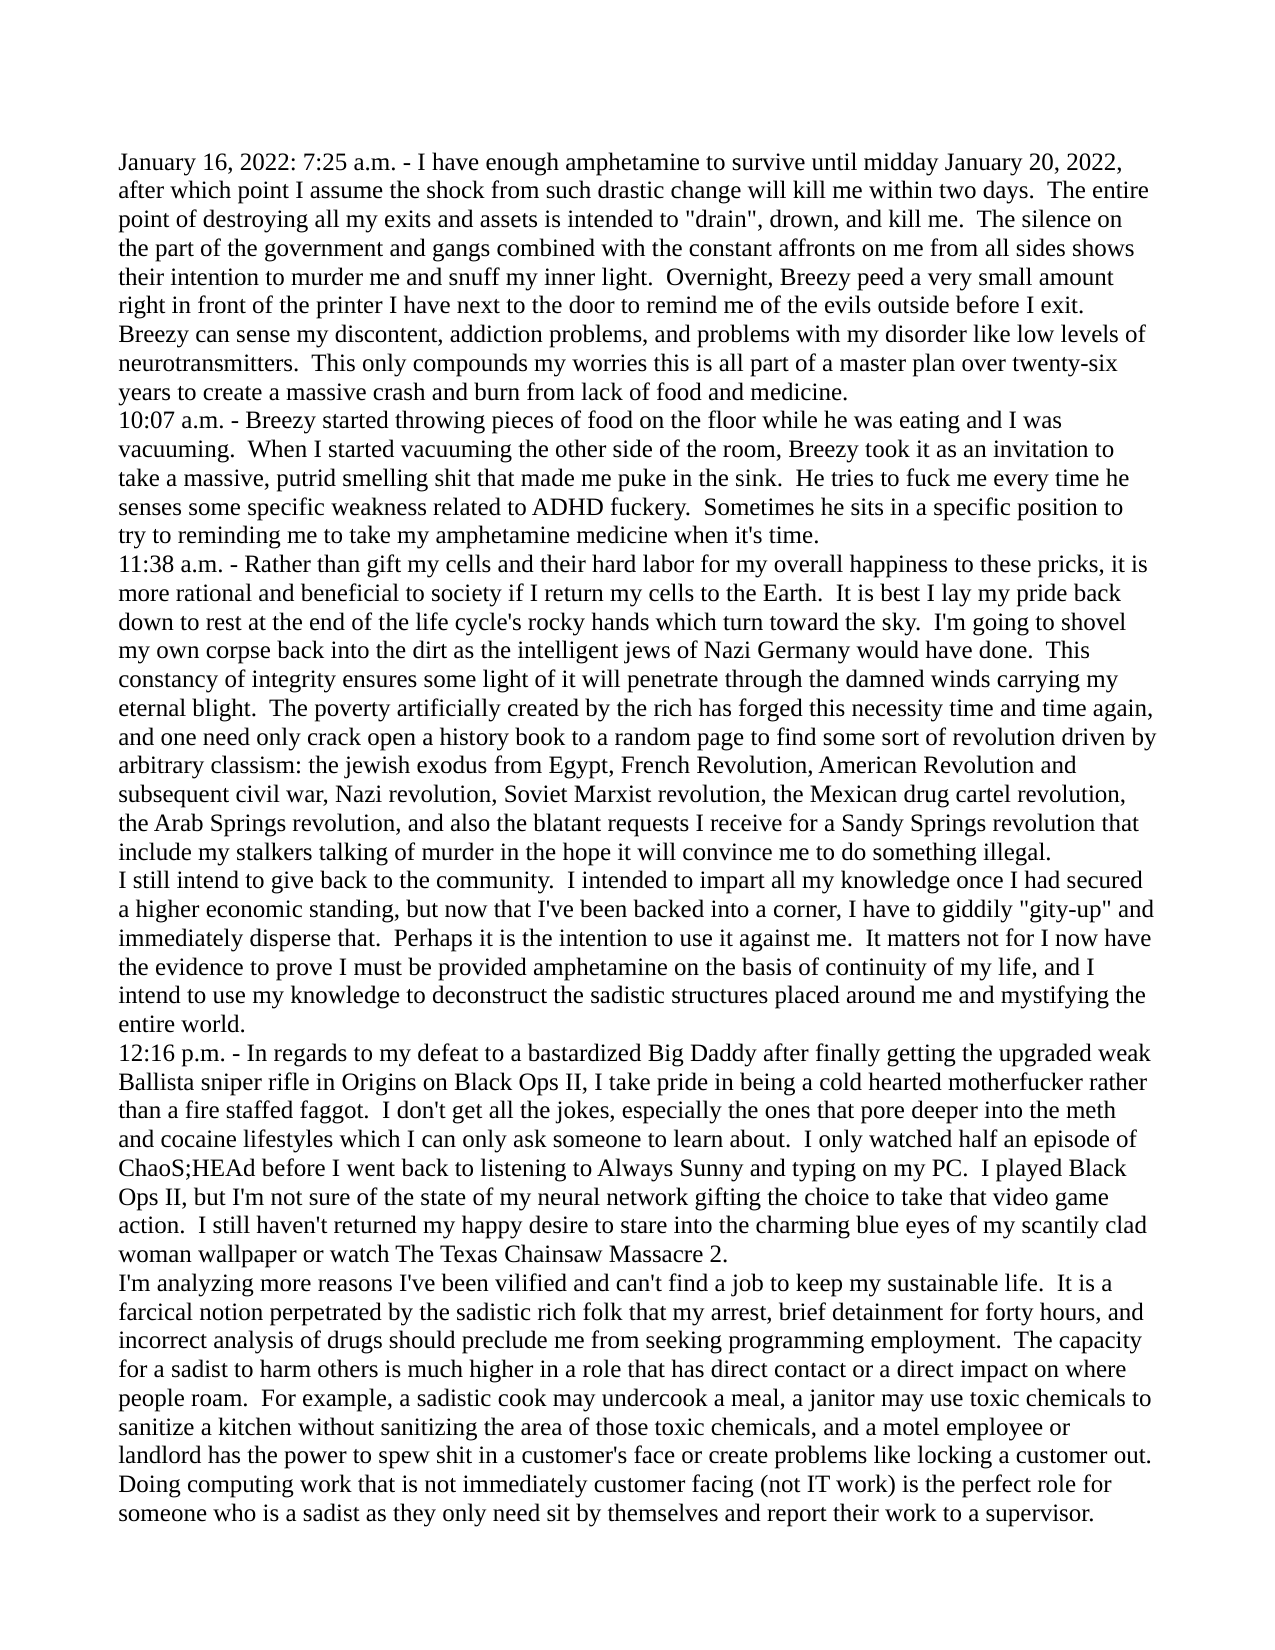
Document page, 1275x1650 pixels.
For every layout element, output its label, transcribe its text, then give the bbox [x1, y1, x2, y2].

text I'm analyzing more reasons I've been vilified and can't find a job to keep my sustainable life. It is a farcical notion perpetrated by the sadistic rich folk that my arrest, brief detainment for forty hours, and incorrect analysis of drugs should preclude me from seeking programming employment. The capacity for a sadist to harm others is much higher in a role that has direct contact or a direct impact on where people roam. For example, a sadistic cook may undercook a meal, a janitor may use toxic chemicals to sanitize a kitchen without sanitizing the area of those toxic chemicals, and a motel employee or landlord has the power to spew shit in a customer's face or create problems like locking a customer out. Doing computing work that is not immediately customer facing (not IT work) is the perfect role for someone who is a sadist as they only need sit by themselves and report their work to a supervisor. [118, 1268, 1157, 1527]
text I still intend to give back to the community. I intended to impart all my knowledge once I had secured a higher economic standing, but now that I've been backed into a corner, I have to giddily "gity-up" and immediately disperse that. Perhaps it is the intention to use it against me. It matters not for I now have the evidence to prove I must be provided amphetamine on the basis of continuity of my life, and I intend to use my knowledge to deconstruct the sadistic structures placed around me and mystifying the entire world. [118, 866, 1157, 1038]
text 11:38 a.m. - Rather than gift my cells and their hard labor for my overall happiness to these pricks, it is more rational and beneficial to society if I return my cells to the Earth. It is best I lay my pride back down to rest at the end of the life cycle's rocky hands which turn toward the sky. I'm going to shovel my own corpse back into the dirt as the intelligent jews of Nazi Germany would have done. This constancy of integrity ensures some light of it will penetrate through the damned winds carrying my eternal blight. The poverty artificially created by the rich has forged this necessity time and time again, and one need only crack open a history book to a random page to find some sort of revolution driven by arbitrary classism: the jewish exodus from Egypt, French Revolution, American Revolution and subsequent civil war, Nazi revolution, Soviet Marxist revolution, the Mexican drug cartel revolution, the Arab Springs revolution, and also the blatant requests I receive for a Sandy Springs revolution that include my stalkers talking of murder in the hope it will convince me to do something illegal. [118, 549, 1157, 866]
text 10:07 a.m. - Breezy started throwing pieces of food on the floor while he was eating and I was vacuuming. When I started vacuuming the other side of the room, Breezy took it as an invitation to take a massive, putrid smelling shit that made me puke in the sink. He tries to fuck me every time he senses some specific weakness related to ADHD fuckery. Sometimes he sits in a specific position to try to reminding me to take my amphetamine medicine when it's time. [118, 406, 1157, 549]
text January 16, 2022: 7:25 a.m. - I have enough amphetamine to survive until midday January 20, 2022, after which point I assume the shock from such drastic change will kill me within two days. The entire point of destroying all my exits and assets is intended to "drain", drown, and kill me. The silence on the part of the government and gangs combined with the constant affronts on me from all sides shows their intention to murder me and snuff my inner light. Overnight, Breezy peed a very small amount right in front of the printer I have next to the door to remind me of the evils outside before I exit. Breezy can sense my discontent, addiction problems, and problems with my disorder like low levels of neurotransmitters. This only compounds my worries this is all part of a master plan over twenty-six years to create a massive crash and burn from lack of food and medicine. [118, 147, 1157, 406]
text 12:16 p.m. - In regards to my defeat to a bastardized Big Daddy after finally getting the upgraded weak Ballista sniper rifle in Origins on Black Ops II, I take pride in being a cold hearted motherfucker rather than a fire staffed faggot. I don't get all the jokes, especially the ones that pore deeper into the meth and cocaine lifestyles which I can only ask someone to learn about. I only watched half an episode of ChaoS;HEAd before I went back to listening to Always Sunny and typing on my PC. I played Black Ops II, but I'm not sure of the state of my neural network gifting the choice to take that video game action. I still haven't returned my happy desire to stare into the charming blue eyes of my scantily clad woman wallpaper or watch The Texas Chainsaw Massacre 2. [118, 1038, 1157, 1268]
